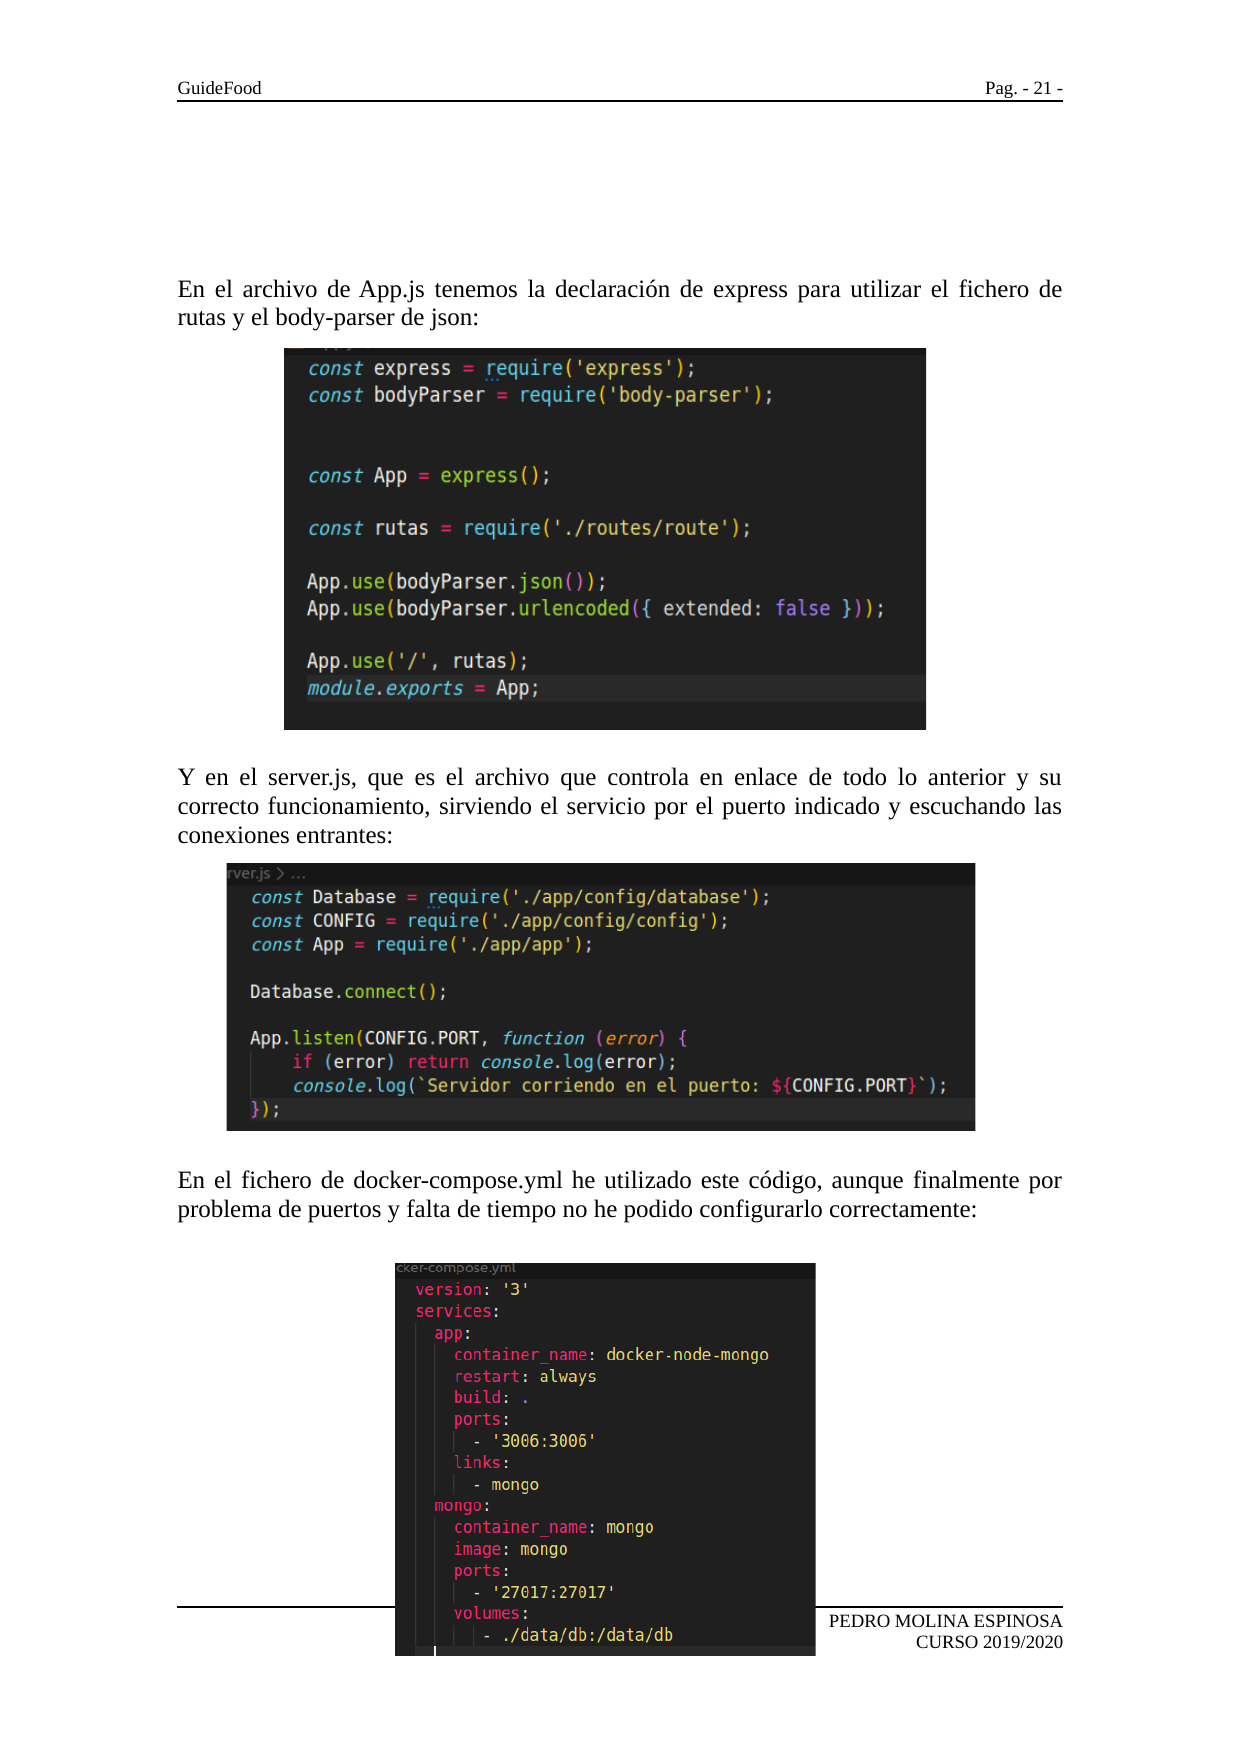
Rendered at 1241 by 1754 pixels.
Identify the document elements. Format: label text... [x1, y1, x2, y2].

text En el archivo de App.js tenemos la declaración de express para utilizar el fichero de rutas y el body-parser de json: [177, 274, 1063, 331]
picture [284, 348, 684, 553]
picture [226, 863, 799, 958]
text Y en el server.js, que es el archivo que controla en enlace de todo lo anterior y su correcto funcionamiento, sirviendo el servicio por el puerto indicado y escuchando las conexiones entrantes: [177, 762, 1063, 849]
text En el fichero de docker-compose.yml he utilizado este código, aunque finalmente por problema de puertos y falta de tiempo no he podido configurarlo correctamente: [177, 1165, 1063, 1222]
picture [395, 1263, 617, 1588]
